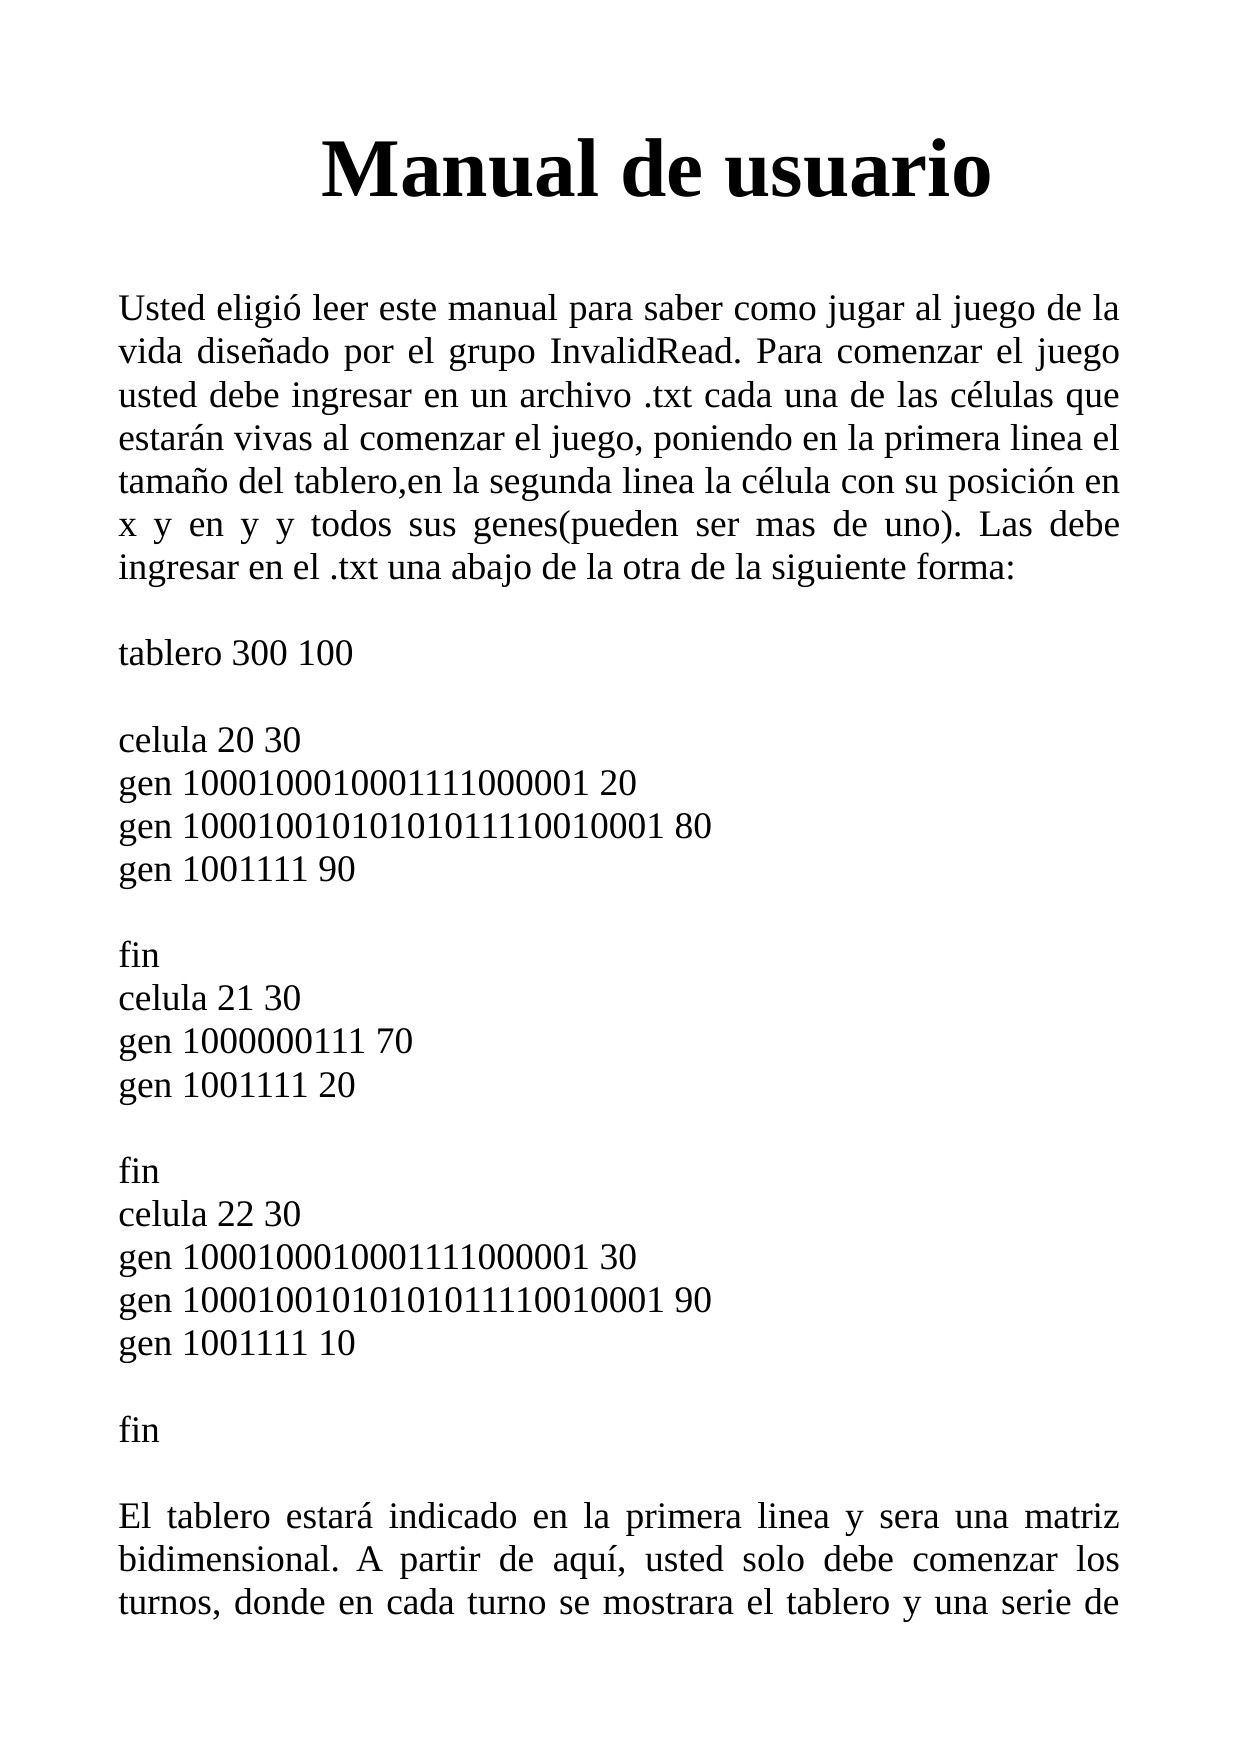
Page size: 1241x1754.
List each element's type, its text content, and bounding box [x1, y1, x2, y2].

text gen 1000100010001111000001 20 [118, 760, 1122, 803]
text gen 1001111 10 [118, 1321, 1122, 1364]
text gen 1001111 20 [118, 1062, 1122, 1105]
text El tablero estará indicado en la primera linea y sera una matriz bidimensional. A partir de aquí, usted solo debe comenzar los turnos, donde en cada turno se mostrara el tablero y una serie de [118, 1493, 1122, 1623]
text gen 1000000111 70 [118, 1019, 1122, 1062]
text gen 10001001010101011110010001 80 [118, 803, 1122, 846]
text fin [118, 933, 1122, 976]
text gen 10001001010101011110010001 90 [118, 1278, 1122, 1321]
text Usted eligió leer este manual para saber como jugar al juego de la vida diseñado por el grupo InvalidRead. Para comenzar el juego usted debe ingresar en un archivo .txt cada una de las células que estarán vivas al comenzar el juego, poniendo en la primera linea el tamaño del tablero,en la segunda linea la célula con su posición en x y en y y todos sus genes(pueden ser mas de uno). Las debe ingresar en el .txt una abajo de la otra de la siguiente forma: [118, 286, 1122, 588]
text celula 22 30 [118, 1191, 1122, 1234]
text gen 1001111 90 [118, 846, 1122, 889]
text celula 21 30 [118, 976, 1122, 1019]
text fin [118, 1148, 1122, 1191]
text gen 1000100010001111000001 30 [118, 1234, 1122, 1278]
text fin [118, 1407, 1122, 1450]
text celula 20 30 [118, 717, 1122, 760]
text tablero 300 100 [118, 631, 1122, 674]
text Manual de usuario [118, 118, 1122, 214]
